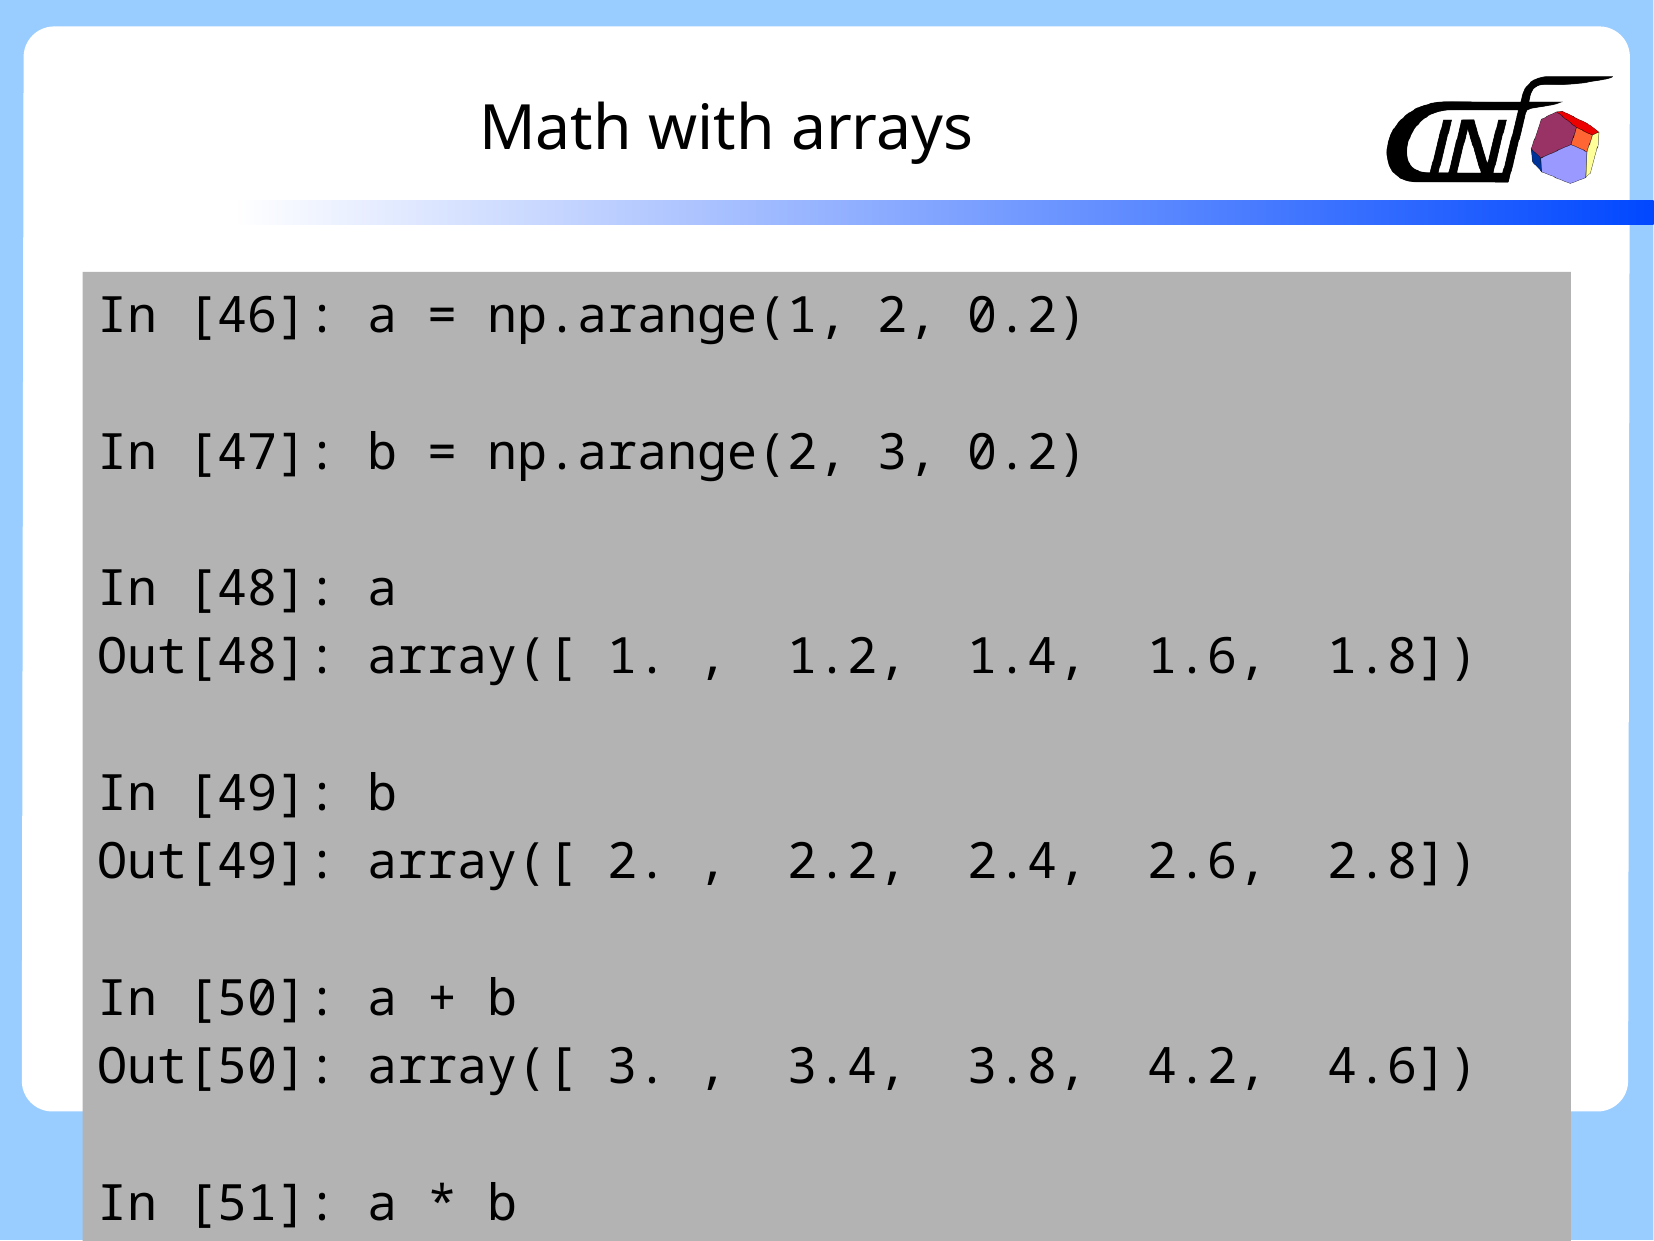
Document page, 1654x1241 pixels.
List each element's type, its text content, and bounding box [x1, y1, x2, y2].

picture [1386, 76, 1613, 184]
title Math with arrays [82, 49, 1371, 201]
text_box In [46]: a = np.arange(1, 2, 0.2) In [47]: b = np.arange(2, 3, 0.2) In [48]: a Out[48]: array([ 1. , 1.2, 1.4, 1.6, 1.8]) In [49]: b Out[49]: array([ 2. , 2.2, 2.4, 2.6, 2.8]) In [50]: a + b Out[50]: array([ 3. , 3.4, 3.8, 4.2, 4.6]) In [51]: a * b Out[51]: array([ 2. , 2.64, 3.36, 4.16, 5.04]) [82, 271, 1571, 1037]
